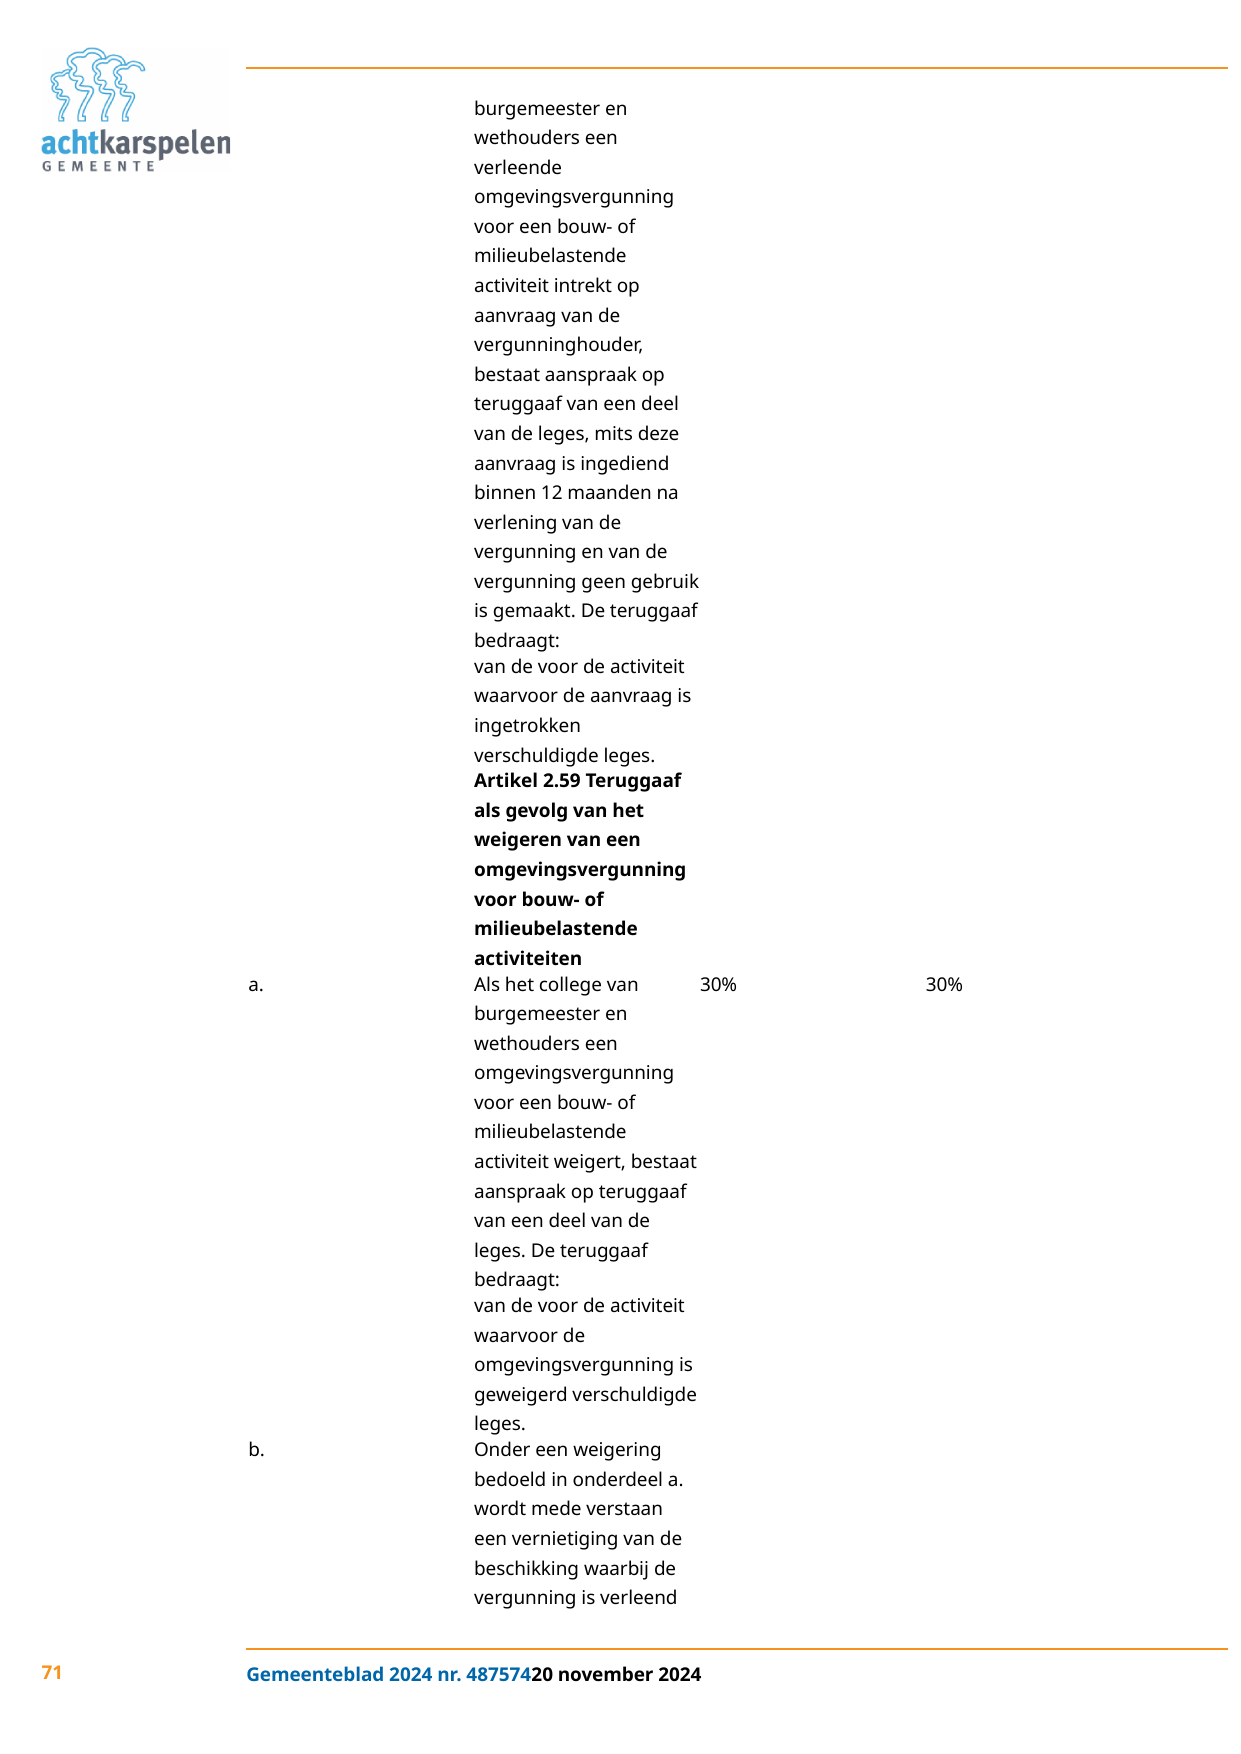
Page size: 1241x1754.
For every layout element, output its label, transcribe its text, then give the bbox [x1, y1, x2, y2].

picture [41, 47, 231, 172]
table_cell [700, 95, 926, 653]
table_cell Onder een weigering bedoeld in onderdeel a. wordt mede verstaan een vernietiging van de beschikking waarbij de vergunning is verleend [474, 1436, 700, 1610]
table_cell 30% [926, 971, 1152, 1292]
table_cell van de voor de activiteit waarvoor de omgevingsvergunning is geweigerd verschuldigde leges. [474, 1292, 700, 1436]
table_cell [700, 653, 926, 767]
table_cell Artikel 2.59 Teruggaaf als gevolg van het weigeren van een omgevingsvergunning voor bouw- of milieubelastende activiteiten [474, 768, 700, 971]
table_cell [700, 1436, 926, 1610]
table_cell van de voor de activiteit waarvoor de aanvraag is ingetrokken verschuldigde leges. [474, 653, 700, 767]
table_cell a. [248, 971, 474, 1292]
table_cell [248, 95, 474, 653]
table_cell [700, 1292, 926, 1436]
table_cell 30% [700, 971, 926, 1292]
table_cell [248, 1292, 474, 1436]
table_cell [926, 768, 1152, 971]
table_cell burgemeester en wethouders een verleende omgevingsvergunning voor een bouw- of milieubelastende activiteit intrekt op aanvraag van de vergunninghouder, bestaat aanspraak op teruggaaf van een deel van de leges, mits deze aanvraag is ingediend binnen 12 maanden na verlening van de vergunning en van de vergunning geen gebruik is gemaakt. De teruggaaf bedraagt: [474, 95, 700, 653]
table_cell [926, 653, 1152, 767]
table_cell [248, 768, 474, 971]
table_cell [248, 653, 474, 767]
table_cell [926, 1436, 1152, 1610]
table_cell [926, 95, 1152, 653]
table_cell [926, 1292, 1152, 1436]
table_cell Als het college van burgemeester en wethouders een omgevingsvergunning voor een bouw- of milieubelastende activiteit weigert, bestaat aanspraak op teruggaaf van een deel van de leges. De teruggaaf bedraagt: [474, 971, 700, 1292]
table_cell b. [248, 1436, 474, 1610]
table_cell [700, 768, 926, 971]
